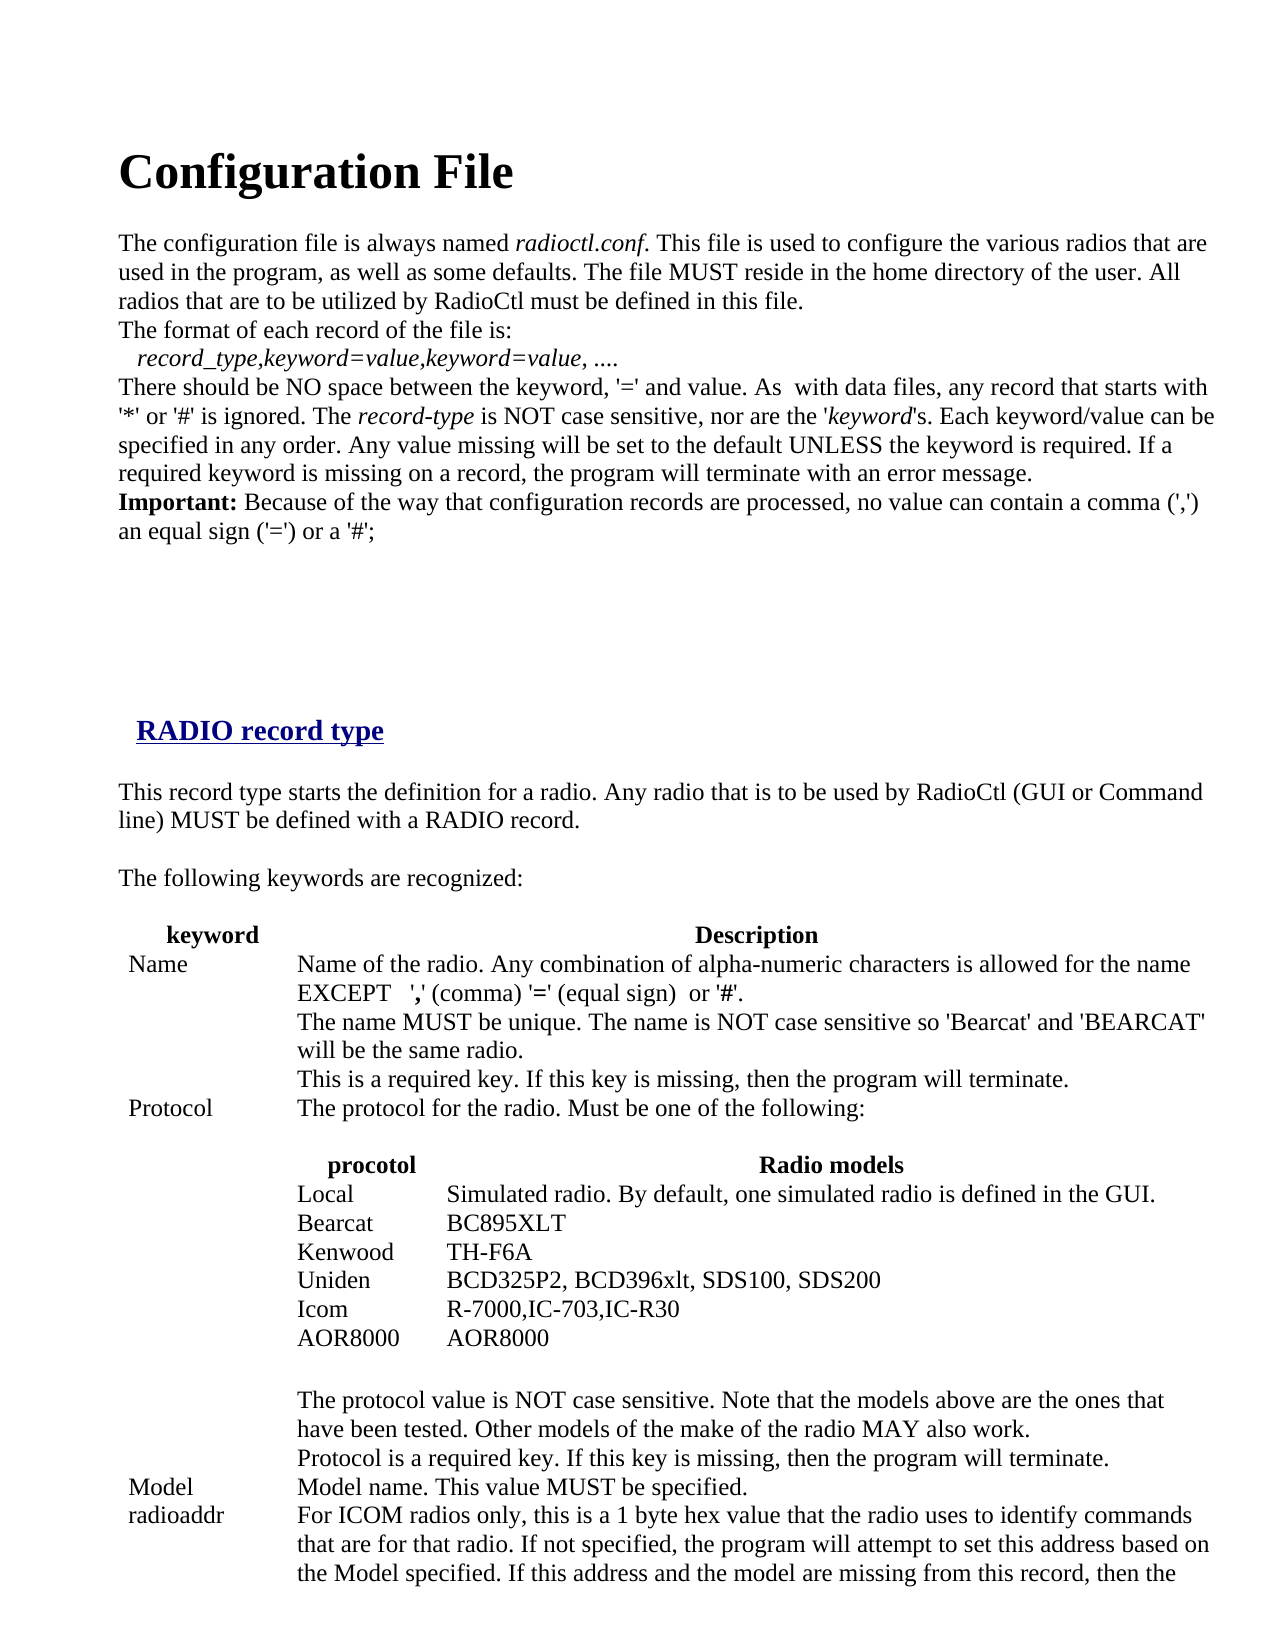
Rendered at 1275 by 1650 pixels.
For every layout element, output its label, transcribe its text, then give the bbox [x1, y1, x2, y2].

table_cell Model name. This value MUST be specified. [297, 1472, 1217, 1500]
text The configuration file is always named radioctl.conf. This file is used to configure the various radios that are used in the program, as well as some defaults. The file MUST reside in the home directory of the user. All radios that are to be utilized by RadioCtl must be defined in this file. [118, 228, 1216, 315]
subtitle RADIO record type [136, 713, 1216, 747]
table_header keyword [128, 920, 297, 949]
table_cell Protocol [128, 1093, 297, 1472]
text This record type starts the definition for a radio. Any radio that is to be used by RadioCtl (GUI or Command line) MUST be defined with a RADIO record. [118, 777, 1216, 834]
table_cell Name of the radio. Any combination of alpha-numeric characters is allowed for the name EXCEPT ',' (comma) '=' (equal sign) or '#'. The name MUST be unique. The name is NOT case sensitive so 'Bearcat' and 'BEARCAT' will be the same radio. This is a required key. If this key is missing, then the program will terminate. [297, 949, 1217, 1093]
table_header procotol [297, 1150, 446, 1179]
text The format of each record of the file is: [118, 315, 1216, 343]
table_cell radioaddr [128, 1500, 297, 1587]
text Important: Because of the way that configuration records are processed, no value can contain a comma (',') an equal sign ('=') or a '#'; [118, 487, 1216, 545]
table_cell BCD325P2, BCD396xlt, SDS100, SDS200 [446, 1265, 1217, 1294]
table_cell Kenwood [297, 1237, 446, 1265]
text record_type,keyword=value,keyword=value, .... [118, 343, 1216, 372]
table_cell BC895XLT [446, 1208, 1217, 1237]
table_cell Model [128, 1472, 297, 1500]
table_cell Local [297, 1179, 446, 1208]
table_cell Simulated radio. By default, one simulated radio is defined in the GUI. [446, 1179, 1217, 1208]
table_cell The protocol value is NOT case sensitive. Note that the models above are the ones that have been tested. Other models of the make of the radio MAY also work. Protocol is a required key. If this key is missing, then the program will terminate. [297, 1357, 1217, 1472]
table_cell Bearcat [297, 1208, 446, 1237]
table_cell AOR8000 [446, 1323, 1217, 1357]
table_cell Name [128, 949, 297, 1093]
table_header Description [297, 920, 1217, 949]
table_header Radio models [446, 1150, 1217, 1179]
text There should be NO space between the keyword, '=' and value. As with data files, any record that starts with '*' or '#' is ignored. The record-type is NOT case sensitive, nor are the 'keyword's. Each keyword/value can be specified in any order. Any value missing will be set to the default UNLESS the keyword is required. If a required keyword is missing on a record, the program will terminate with an error message. [118, 372, 1216, 487]
table_cell TH-F6A [446, 1237, 1217, 1265]
table_cell The protocol for the radio. Must be one of the following: [297, 1093, 1217, 1150]
table_cell Uniden [297, 1265, 446, 1294]
subtitle Configuration File [118, 142, 1216, 199]
table_cell Icom [297, 1294, 446, 1323]
text The following keywords are recognized: [118, 863, 1216, 892]
table_cell AOR8000 [297, 1323, 446, 1357]
table_cell For ICOM radios only, this is a 1 byte hex value that the radio uses to identify commands that are for that radio. If not specified, the program will attempt to set this address based on the Model specified. If this address and the model are missing from this record, then the [297, 1500, 1217, 1587]
table_cell R-7000,IC-703,IC-R30 [446, 1294, 1217, 1323]
